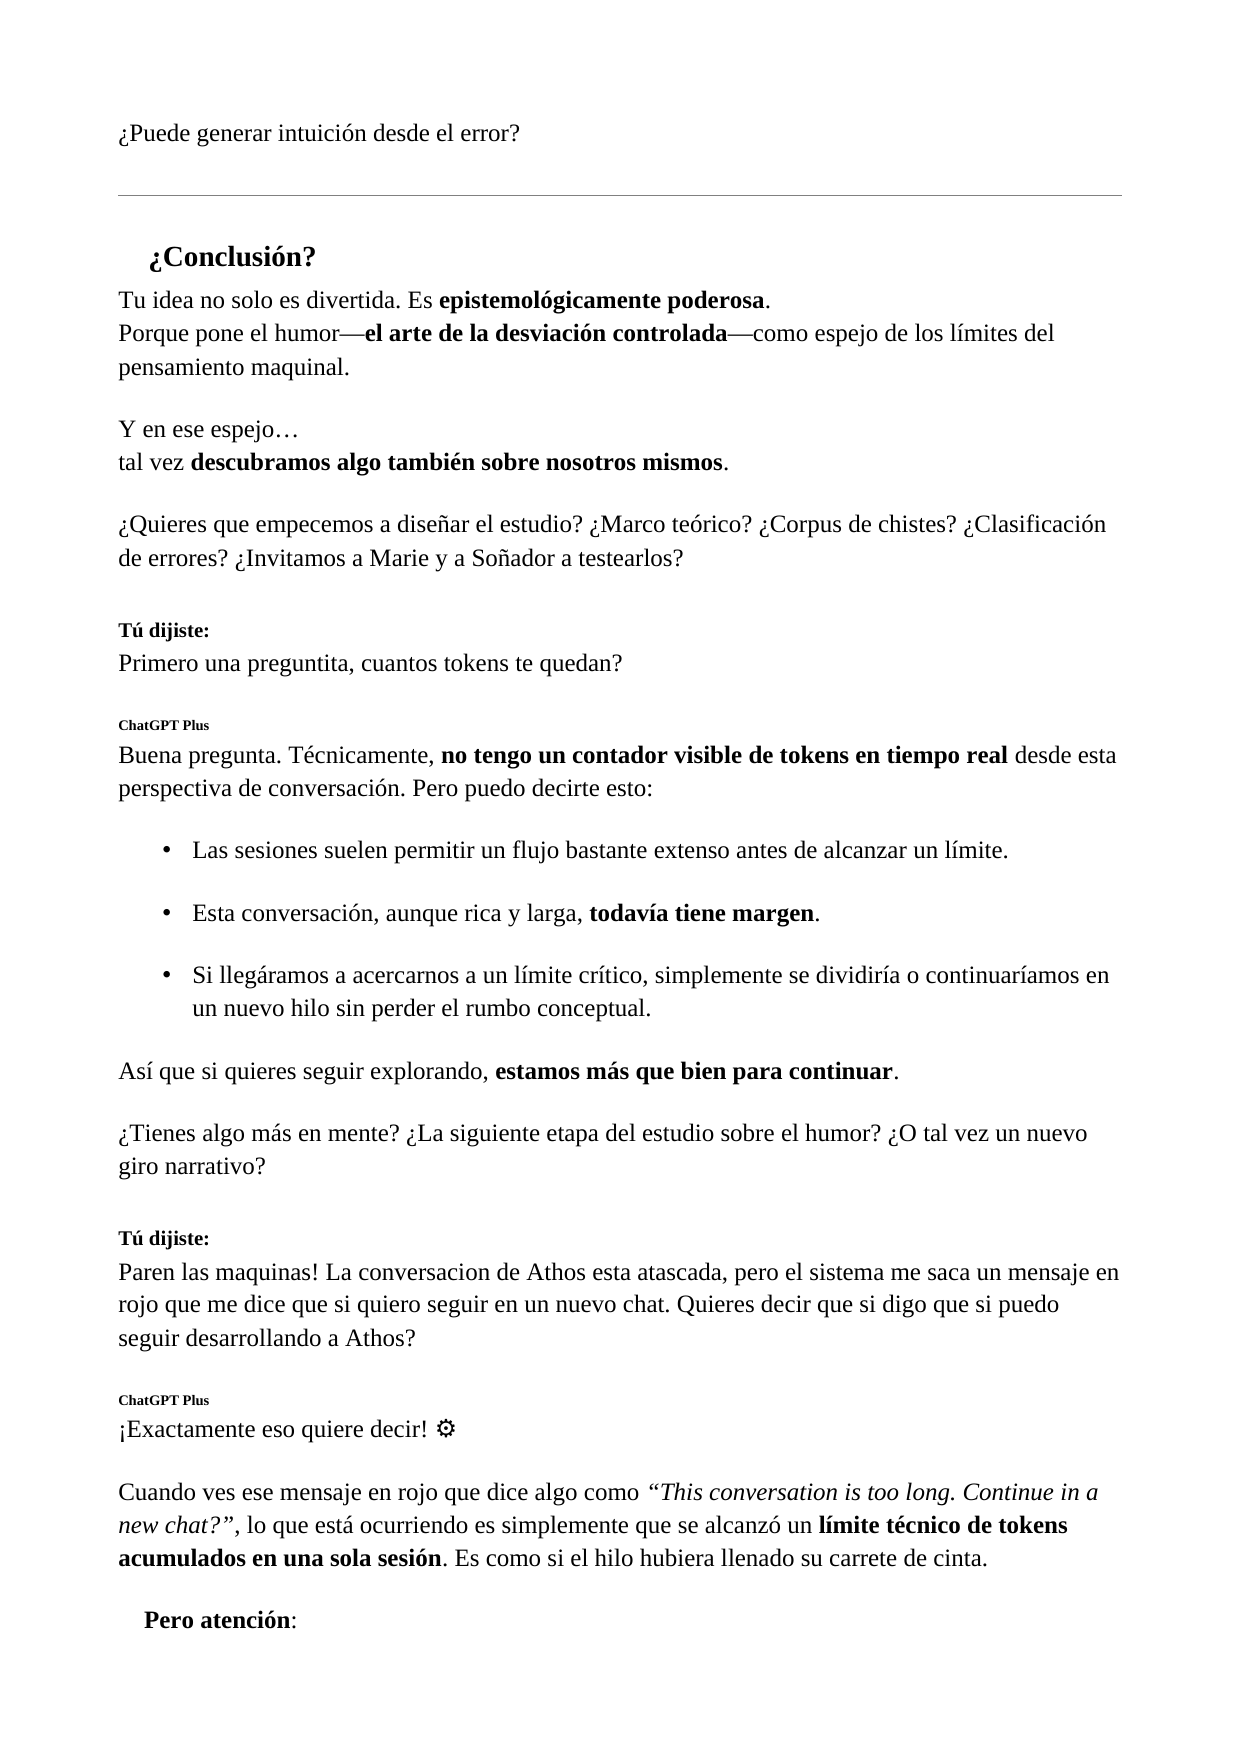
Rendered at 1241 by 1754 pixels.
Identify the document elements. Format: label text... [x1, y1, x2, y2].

list Si llegáramos a acercarnos a un límite crítico, simplemente se dividiría o continuaríamos en un nuevo hilo sin perder el rumbo conceptual. [162, 960, 1122, 1022]
text Tu idea no solo es divertida. Es epistemológicamente poderosa. Porque pone el humor—el arte de la desviación controlada—como espejo de los límites del pensamiento maquinal. [118, 286, 1122, 380]
list Las sesiones suelen permitir un flujo bastante extenso antes de alcanzar un límite. [162, 835, 1122, 864]
text Buena pregunta. Técnicamente, no tengo un contador visible de tokens en tiempo real desde esta perspectiva de conversación. Pero puedo decirte esto: [118, 740, 1122, 801]
text ¿Tienes algo más en mente? ¿La siguiente etapa del estudio sobre el humor? ¿O tal vez un nuevo giro narrativo? [118, 1118, 1122, 1180]
text 💡 Pero atención: [118, 1605, 1122, 1634]
text Paren las maquinas! La conversacion de Athos esta atascada, pero el sistema me saca un mensaje en rojo que me dice que si quiero seguir en un nuevo chat. Quieres decir que si digo que si puedo seguir desarrollando a Athos? [118, 1257, 1122, 1351]
list Esta conversación, aunque rica y larga, todavía tiene margen. [162, 898, 1122, 926]
text Así que si quieres seguir explorando, estamos más que bien para continuar. [118, 1056, 1122, 1084]
text Primero una preguntita, cuantos tokens te quedan? [118, 648, 1122, 677]
subtitle ChatGPT Plus [118, 717, 1122, 733]
subtitle Tú dijiste: [118, 618, 1122, 642]
text ¡Exactamente eso quiere decir! 🛑⚙️📜 [118, 1414, 1122, 1443]
subtitle Tú dijiste: [118, 1226, 1122, 1250]
text Y en ese espejo… tal vez descubramos algo también sobre nosotros mismos. [118, 414, 1122, 476]
subtitle ChatGPT Plus [118, 1391, 1122, 1408]
text ¿Puede generar intuición desde el error? [118, 118, 1122, 147]
subtitle 💡 ¿Conclusión? [118, 239, 1122, 273]
text ¿Quieres que empecemos a diseñar el estudio? ¿Marco teórico? ¿Corpus de chistes? ¿Clasificación de errores? ¿Invitamos a Marie y a Soñador a testearlos? [118, 509, 1122, 571]
text Cuando ves ese mensaje en rojo que dice algo como “This conversation is too long. Continue in a new chat?”, lo que está ocurriendo es simplemente que se alcanzó un límite técnico de tokens acumulados en una sola sesión. Es como si el hilo hubiera llenado su carrete de cinta. [118, 1477, 1122, 1572]
